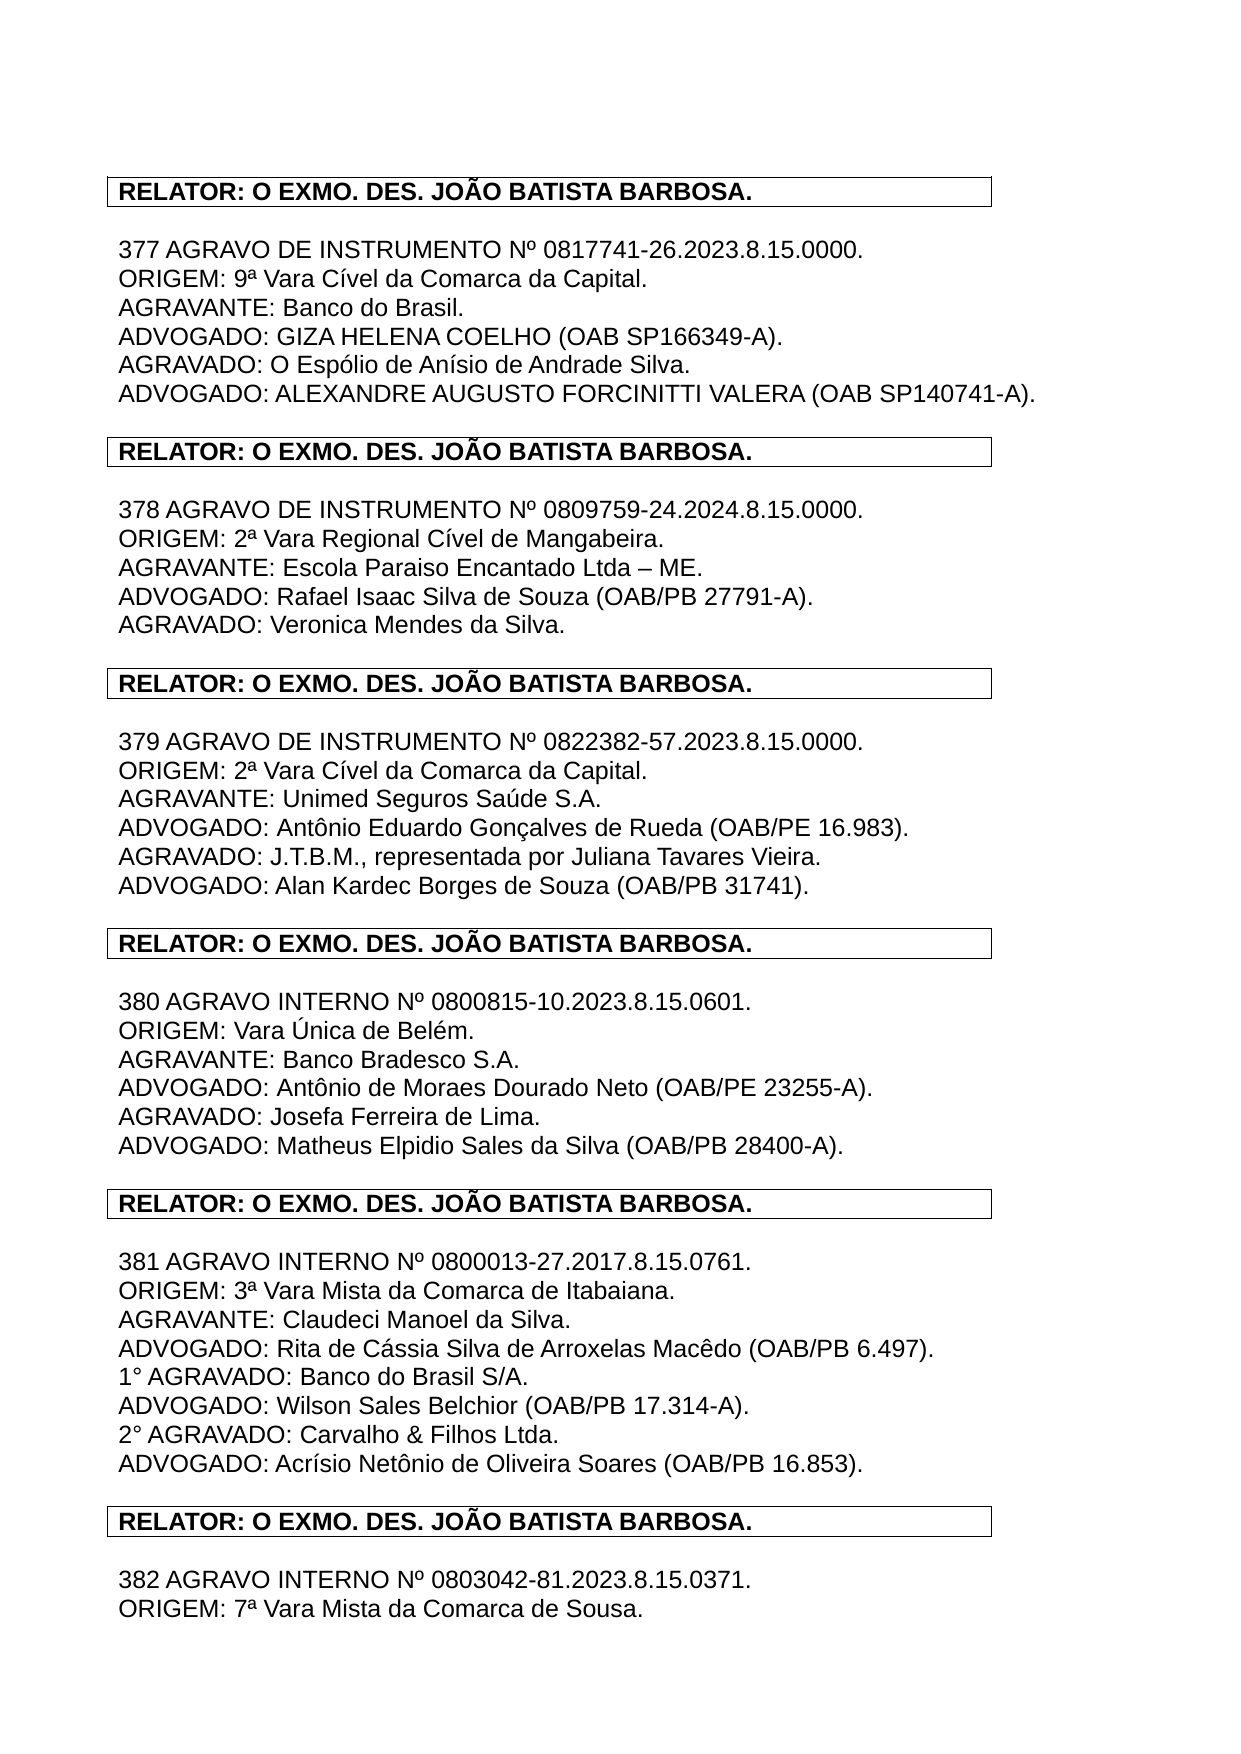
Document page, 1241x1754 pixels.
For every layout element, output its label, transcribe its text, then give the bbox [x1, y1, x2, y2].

text AGRAVANTE: Banco Bradesco S.A. [118, 1045, 1122, 1073]
table_header RELATOR: O EXMO. DES. JOÃO BATISTA BARBOSA. [108, 1190, 991, 1218]
text AGRAVADO: Veronica Mendes da Silva. [118, 611, 1122, 639]
text AGRAVANTE: Escola Paraiso Encantado Ltda – ME. [118, 553, 1122, 582]
text ORIGEM: 7ª Vara Mista da Comarca de Sousa. [118, 1594, 1122, 1623]
text ADVOGADO: Antônio de Moraes Dourado Neto (OAB/PE 23255-A). [118, 1073, 1122, 1102]
text ORIGEM: Vara Única de Belém. [118, 1016, 1122, 1045]
text 1° AGRAVADO: Banco do Brasil S/A. [118, 1362, 1122, 1391]
text ADVOGADO: GIZA HELENA COELHO (OAB SP166349-A). [118, 322, 1122, 350]
text 380 AGRAVO INTERNO Nº 0800815-10.2023.8.15.0601. [118, 987, 1122, 1016]
text ORIGEM: 9ª Vara Cível da Comarca da Capital. [118, 264, 1122, 293]
text ADVOGADO: Antônio Eduardo Gonçalves de Rueda (OAB/PE 16.983). [118, 813, 1122, 842]
text AGRAVANTE: Banco do Brasil. [118, 293, 1122, 322]
text AGRAVADO: J.T.B.M., representada por Juliana Tavares Vieira. [118, 842, 1122, 871]
table_header RELATOR: O EXMO. DES. JOÃO BATISTA BARBOSA. [108, 669, 991, 697]
text ADVOGADO: Alan Kardec Borges de Souza (OAB/PB 31741). [118, 871, 1122, 899]
text ORIGEM: 2ª Vara Regional Cível de Mangabeira. [118, 524, 1122, 553]
table_header RELATOR: O EXMO. DES. JOÃO BATISTA BARBOSA. [108, 1507, 991, 1536]
table_header RELATOR: O EXMO. DES. JOÃO BATISTA BARBOSA. [108, 178, 991, 206]
text 382 AGRAVO INTERNO Nº 0803042-81.2023.8.15.0371. [118, 1565, 1122, 1594]
text ADVOGADO: Matheus Elpidio Sales da Silva (OAB/PB 28400-A). [118, 1131, 1122, 1160]
text 381 AGRAVO INTERNO Nº 0800013-27.2017.8.15.0761. [118, 1247, 1122, 1276]
table_header RELATOR: O EXMO. DES. JOÃO BATISTA BARBOSA. [108, 438, 991, 466]
text ORIGEM: 3ª Vara Mista da Comarca de Itabaiana. [118, 1276, 1122, 1305]
text AGRAVADO: O Espólio de Anísio de Andrade Silva. [118, 350, 1122, 379]
text ADVOGADO: Acrísio Netônio de Oliveira Soares (OAB/PB 16.853). [118, 1449, 1122, 1477]
text ADVOGADO: Wilson Sales Belchior (OAB/PB 17.314-A). [118, 1391, 1122, 1420]
text 379 AGRAVO DE INSTRUMENTO Nº 0822382-57.2023.8.15.0000. [118, 727, 1122, 756]
text AGRAVANTE: Claudeci Manoel da Silva. [118, 1305, 1122, 1334]
text ADVOGADO: Rafael Isaac Silva de Souza (OAB/PB 27791-A). [118, 582, 1122, 611]
text ADVOGADO: ALEXANDRE AUGUSTO FORCINITTI VALERA (OAB SP140741-A). [118, 379, 1122, 408]
text 377 AGRAVO DE INSTRUMENTO Nº 0817741-26.2023.8.15.0000. [118, 235, 1122, 264]
text AGRAVANTE: Unimed Seguros Saúde S.A. [118, 784, 1122, 813]
text ORIGEM: 2ª Vara Cível da Comarca da Capital. [118, 756, 1122, 784]
text AGRAVADO: Josefa Ferreira de Lima. [118, 1102, 1122, 1131]
text 2° AGRAVADO: Carvalho & Filhos Ltda. [118, 1420, 1122, 1449]
text ADVOGADO: Rita de Cássia Silva de Arroxelas Macêdo (OAB/PB 6.497). [118, 1334, 1122, 1362]
text 378 AGRAVO DE INSTRUMENTO Nº 0809759-24.2024.8.15.0000. [118, 496, 1122, 524]
table_header RELATOR: O EXMO. DES. JOÃO BATISTA BARBOSA. [108, 929, 991, 958]
